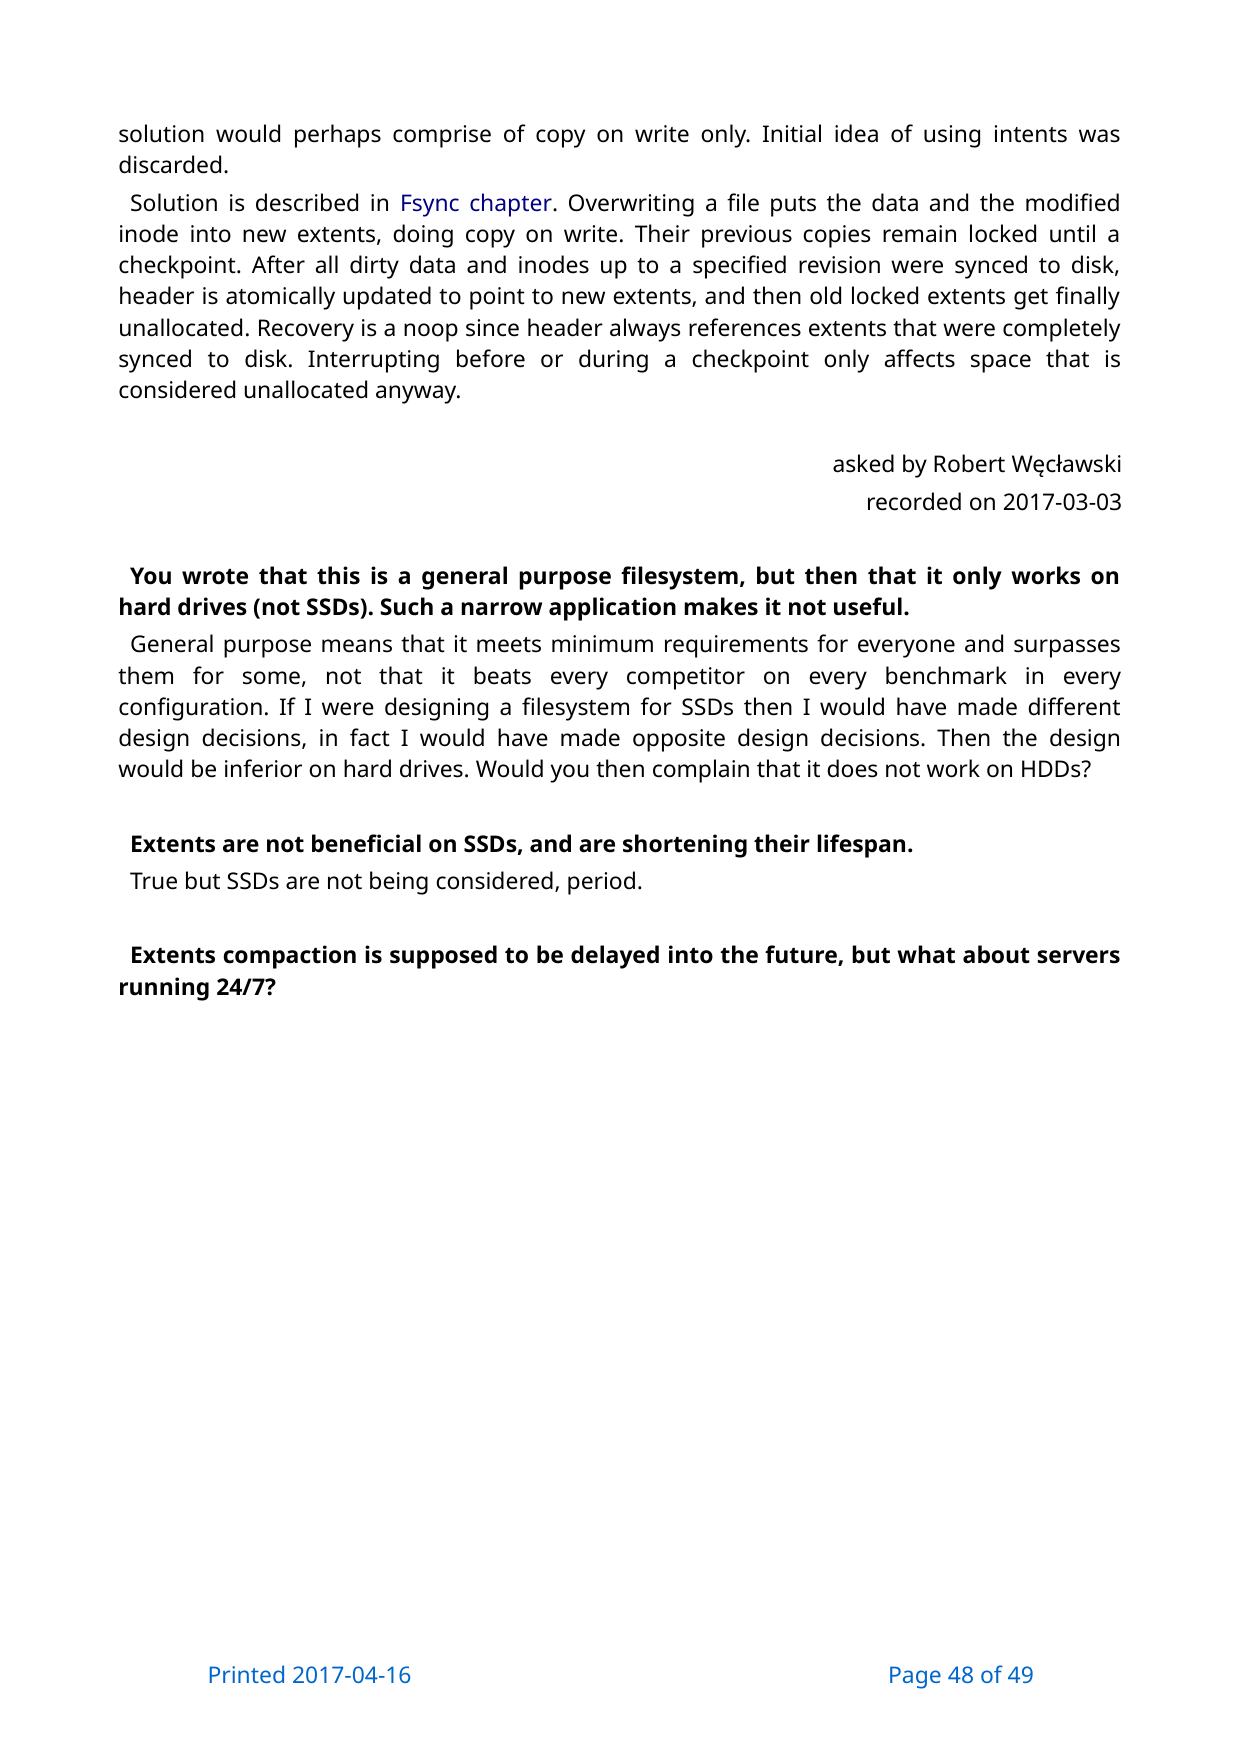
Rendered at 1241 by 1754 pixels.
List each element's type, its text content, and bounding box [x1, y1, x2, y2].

text General purpose means that it meets minimum requirements for everyone and surpasses them for some, not that it beats every competitor on every benchmark in every configuration. If I were designing a filesystem for SSDs then I would have made different design decisions, in fact I would have made opposite design decisions. Then the design would be inferior on hard drives. Would you then complain that it does not work on HDDs? [118, 628, 1122, 785]
text Extents compaction is supposed to be delayed into the future, but what about servers running 24/7? [118, 939, 1122, 1002]
text You wrote that this is a general purpose filesystem, but then that it only works on hard drives (not SSDs). Such a narrow application makes it not useful. [118, 560, 1122, 622]
text Solution is described in Fsync chapter. Overwriting a file puts the data and the modified inode into new extents, doing copy on write. Their previous copies remain locked until a checkpoint. After all dirty data and inodes up to a specified revision were synced to disk, header is atomically updated to point to new extents, and then old locked extents get finally unallocated. Recovery is a noop since header always references extents that were completely synced to disk. Interrupting before or during a checkpoint only affects space that is considered unallocated anyway. [118, 187, 1122, 405]
text asked by Robert Węcławski [118, 448, 1122, 480]
text True but SSDs are not being considered, period. [118, 865, 1122, 896]
text recorded on 2017-03-03 [118, 486, 1122, 517]
text solution would perhaps comprise of copy on write only. Initial idea of using intents was discarded. [118, 118, 1122, 181]
text Extents are not beneficial on SSDs, and are shortening their lifespan. [118, 828, 1122, 859]
